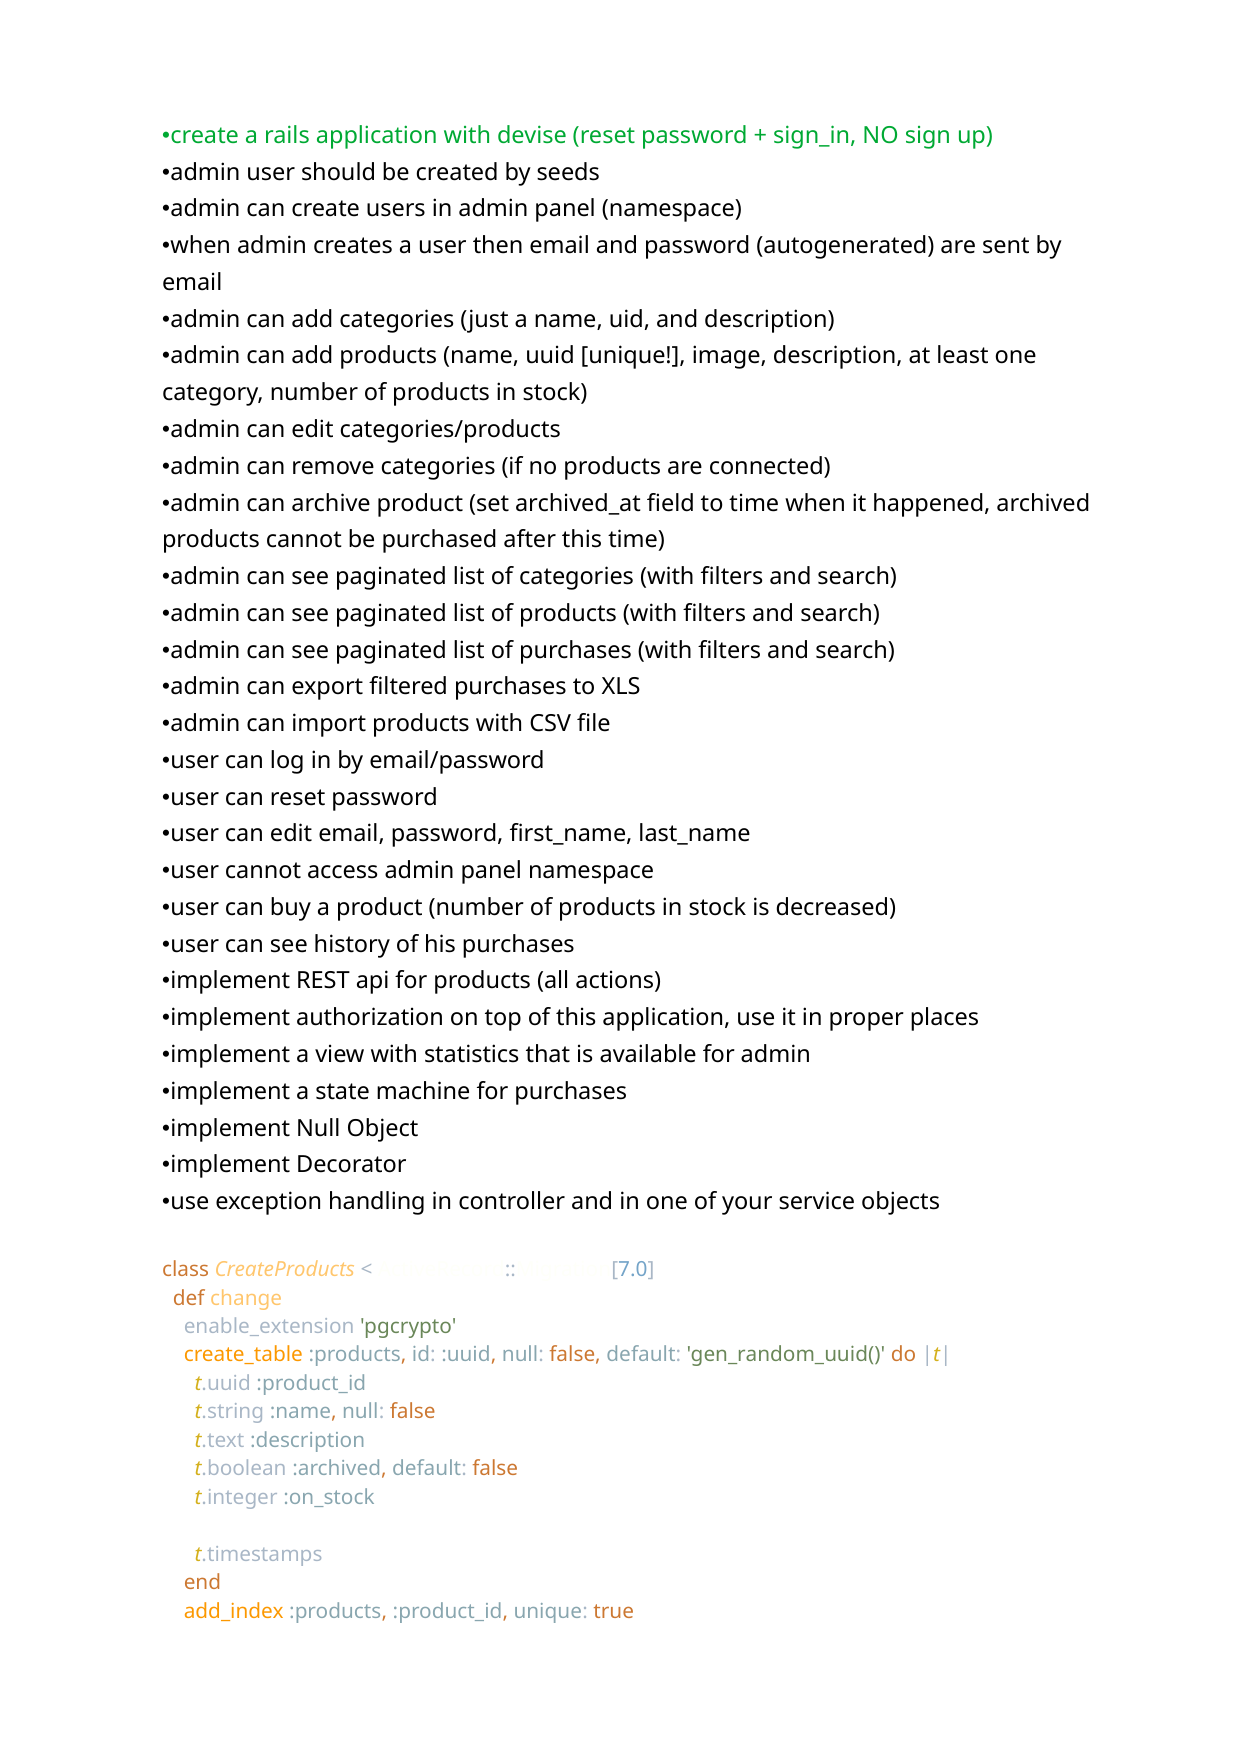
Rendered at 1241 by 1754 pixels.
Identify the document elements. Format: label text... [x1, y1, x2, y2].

list admin can see paginated list of categories (with filters and search) [162, 559, 1122, 591]
list use exception handling in controller and in one of your service objects [162, 1184, 1122, 1216]
list when admin creates a user then email and password (autogenerated) are sent by email [162, 228, 1122, 297]
list user can log in by email/password [162, 743, 1122, 775]
list user can edit email, password, first_name, last_name [162, 817, 1122, 849]
list admin can export filtered purchases to XLS [162, 670, 1122, 702]
list implement Null Object [162, 1111, 1122, 1143]
list admin user should be created by seeds [162, 155, 1122, 187]
list admin can see paginated list of purchases (with filters and search) [162, 633, 1122, 665]
list user can see history of his purchases [162, 927, 1122, 959]
list user can reset password [162, 780, 1122, 812]
list create a rails application with devise (reset password + sign_in, NO sign up) [162, 118, 1122, 150]
list admin can add categories (just a name, uid, and description) [162, 302, 1122, 334]
list admin can remove categories (if no products are connected) [162, 449, 1122, 481]
list admin can add products (name, uuid [unique!], image, description, at least one category, number of products in stock) [162, 339, 1122, 407]
list admin can import products with CSV file [162, 706, 1122, 738]
list user can buy a product (number of products in stock is decreased) [162, 890, 1122, 922]
list user cannot access admin panel namespace [162, 853, 1122, 886]
list implement REST api for products (all actions) [162, 964, 1122, 996]
list admin can see paginated list of products (with filters and search) [162, 596, 1122, 628]
list admin can archive product (set archived_at field to time when it happened, archived products cannot be purchased after this time) [162, 486, 1122, 554]
list implement Decorator [162, 1148, 1122, 1180]
list admin can create users in admin panel (namespace) [162, 192, 1122, 224]
text class CreateProducts < ActiveRecord::Migration[7.0] def change enable_extension 'pgcrypto' create_table :products, id: :uuid, null: false, default: 'gen_random_uuid()' do |t| t.uuid :product_id t.string :name, null: false t.text :description t.boolean :archived, default: false t.integer :on_stock t.timestamps end add_index :products, :product_id, unique: true [162, 1254, 1122, 1624]
list implement a view with statistics that is available for admin [162, 1037, 1122, 1069]
list implement authorization on top of this application, use it in proper places [162, 1001, 1122, 1033]
list admin can edit categories/products [162, 412, 1122, 444]
list implement a state machine for purchases [162, 1074, 1122, 1106]
